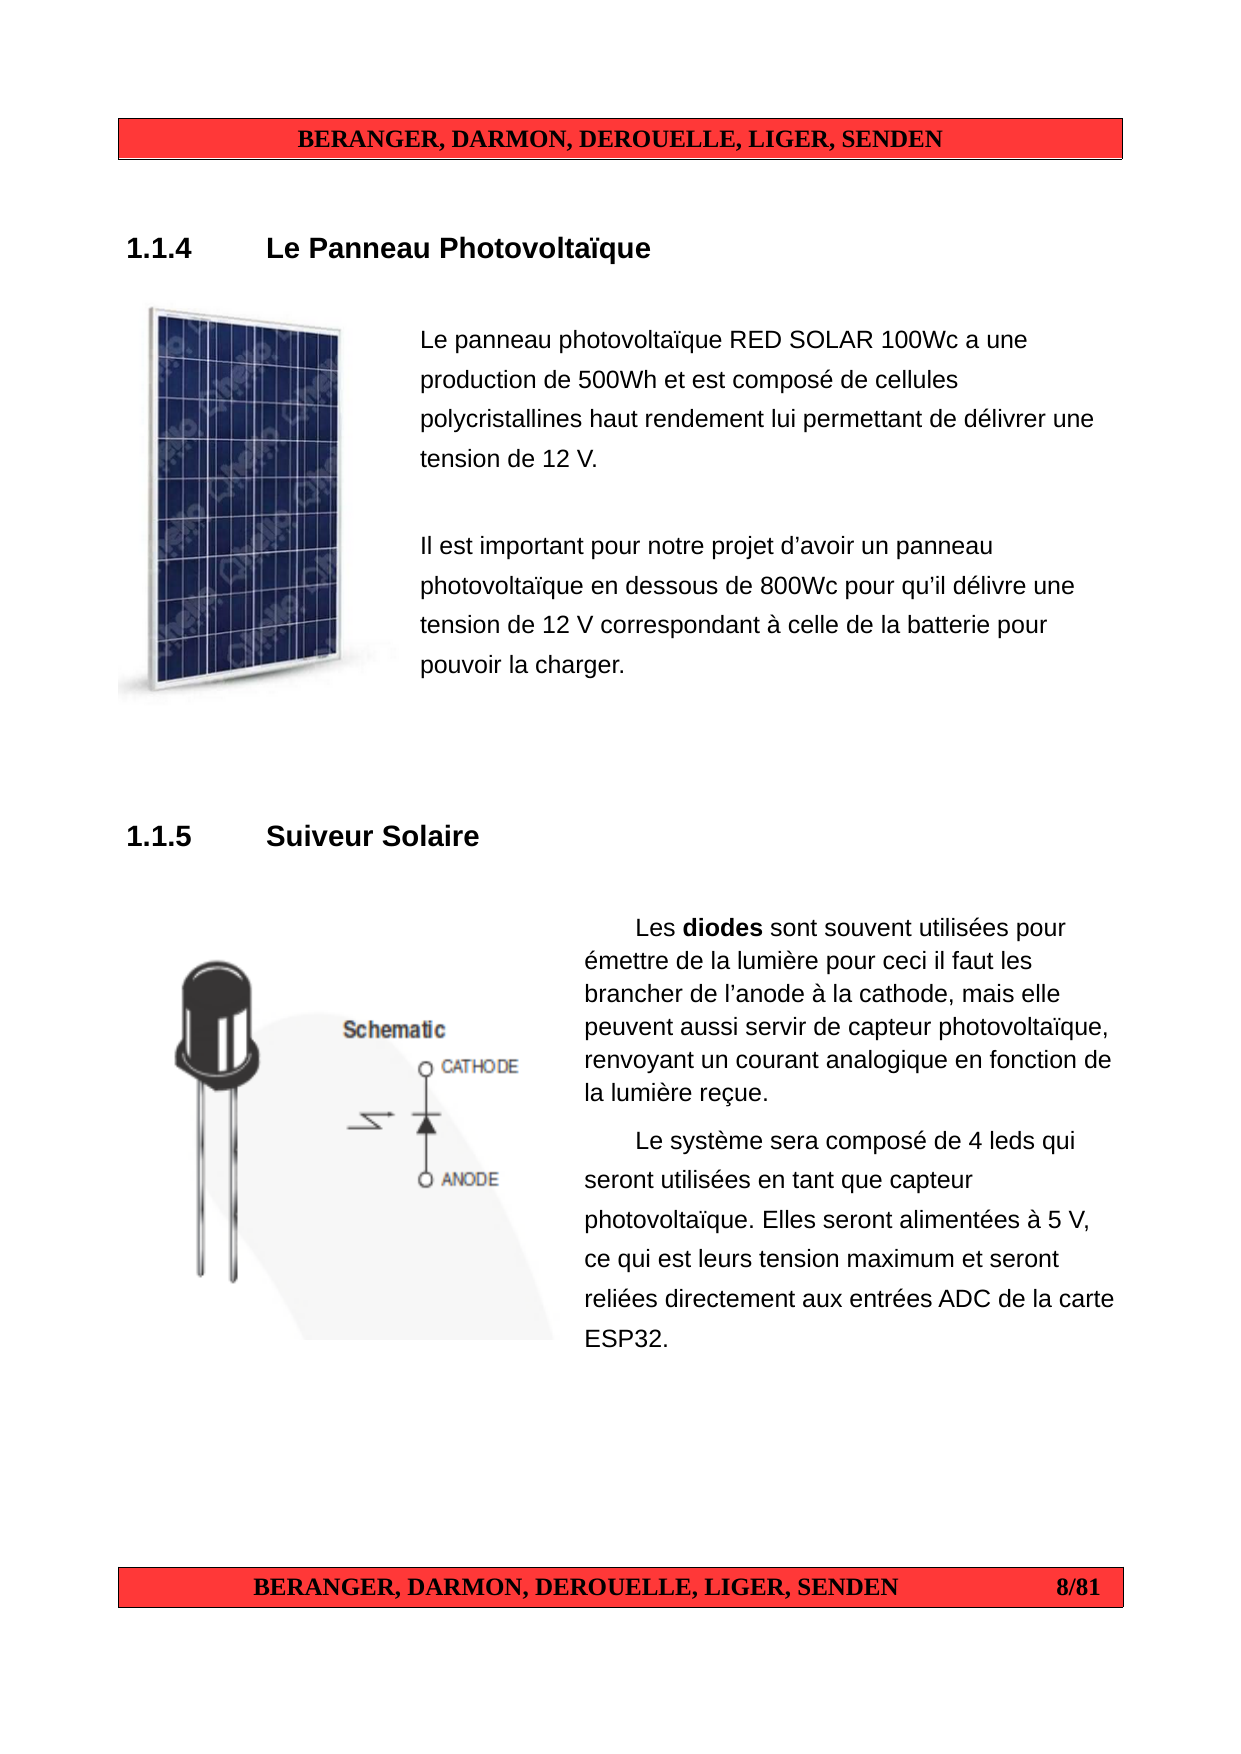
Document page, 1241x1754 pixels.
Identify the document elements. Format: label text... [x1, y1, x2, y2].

subtitle Suiveur Solaire [118, 819, 1122, 853]
text Le panneau photovoltaïque RED SOLAR 100Wc a une production de 500Wh et est composé de cellules polycristallines haut rendement lui permettant de délivrer une tension de 12 V. [420, 325, 1122, 473]
subtitle Le Panneau Photovoltaïque [118, 231, 1122, 265]
picture [118, 910, 585, 1340]
text Les diodes sont souvent utilisées pour émettre de la lumière pour ceci il faut les brancher de l’anode à la cathode, mais elle peuvent aussi servir de capteur photovoltaïque, renvoyant un courant analogique en fonction de la lumière reçue. [585, 913, 1122, 1107]
text Le système sera composé de 4 leds qui seront utilisées en tant que capteur photovoltaïque. Elles seront alimentées à 5 V, ce qui est leurs tension maximum et seront reliées directement aux entrées ADC de la carte ESP32. [118, 1126, 1122, 1352]
text Il est important pour notre projet d’avoir un panneau photovoltaïque en dessous de 800Wc pour qu’il délivre une tension de 12 V correspondant à celle de la batterie pour pouvoir la charger. [420, 531, 1122, 679]
picture [118, 276, 420, 706]
